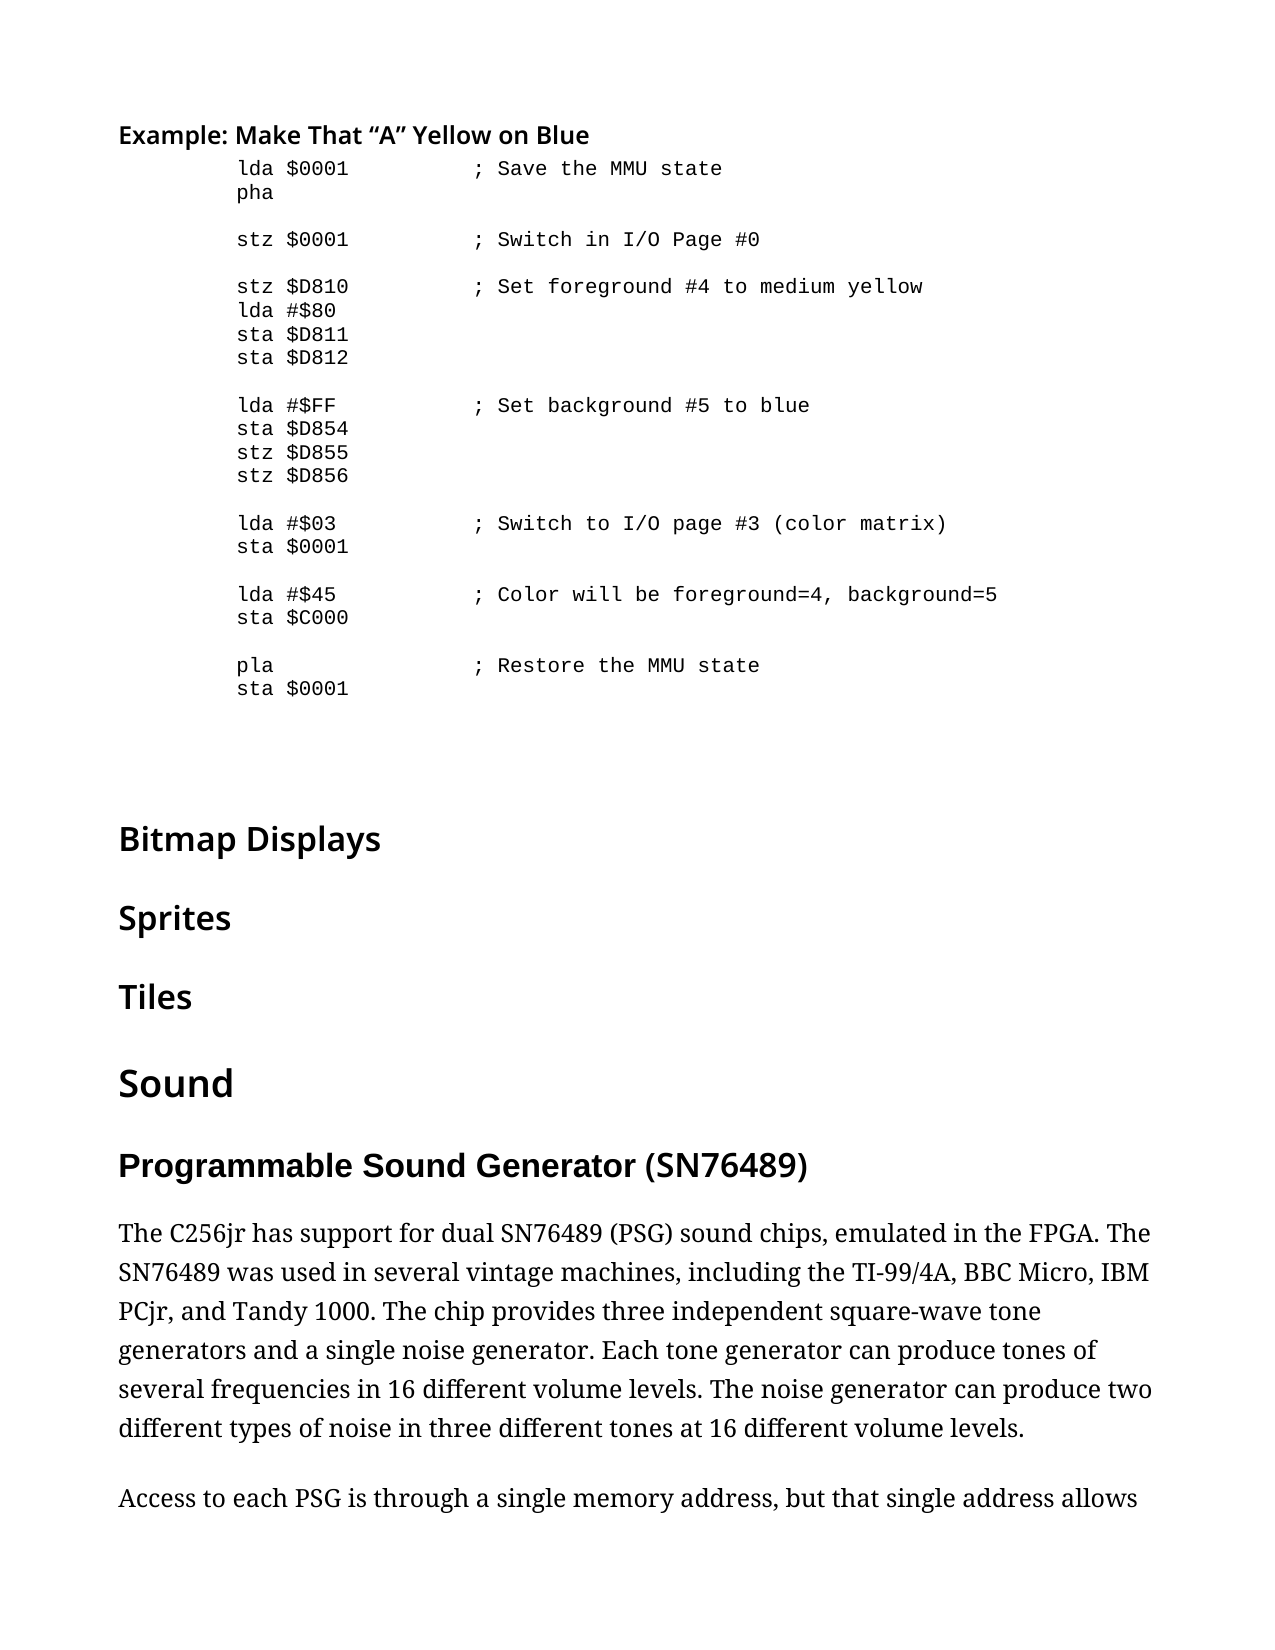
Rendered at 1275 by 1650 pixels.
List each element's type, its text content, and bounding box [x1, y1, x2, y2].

text lda #$45 ; Color will be foreground=4, background=5 [118, 584, 1157, 607]
text sta $D811 [118, 324, 1157, 347]
text pha [118, 182, 1157, 205]
text Access to each PSG is through a single memory address, but that single address allows [118, 1480, 1157, 1514]
subtitle Sound [118, 1057, 1157, 1109]
text lda $0001 ; Save the MMU state [118, 158, 1157, 182]
text sta $D812 [118, 347, 1157, 371]
text stz $D810 ; Set foreground #4 to medium yellow [118, 276, 1157, 300]
subtitle Sprites [118, 895, 1157, 940]
text pla ; Restore the MMU state [118, 655, 1157, 678]
text sta $0001 [118, 678, 1157, 702]
text sta $D854 [118, 418, 1157, 442]
text stz $D855 [118, 442, 1157, 466]
text lda #$80 [118, 300, 1157, 324]
text stz $D856 [118, 466, 1157, 489]
text stz $0001 ; Switch in I/O Page #0 [118, 229, 1157, 253]
text sta $C000 [118, 607, 1157, 631]
text lda #$03 ; Switch to I/O page #3 (color matrix) [118, 513, 1157, 536]
text The C256jr has support for dual SN76489 (PSG) sound chips, emulated in the FPGA. The SN76489 was used in several vintage machines, including the TI-99/4A, BBC Micro, IBM PCjr, and Tandy 1000. The chip provides three independent square-wave tone generators and a single noise generator. Each tone generator can produce tones of several frequencies in 16 different volume levels. The noise generator can produce two different types of noise in three different tones at 16 different volume levels. [118, 1215, 1157, 1445]
subtitle Bitmap Displays [118, 816, 1157, 861]
subtitle Programmable Sound Generator (SN76489) [118, 1142, 1157, 1188]
text lda #$FF ; Set background #5 to blue [118, 394, 1157, 418]
subtitle Tiles [118, 974, 1157, 1019]
subtitle Example: Make That “A” Yellow on Blue [118, 118, 1157, 152]
text sta $0001 [118, 536, 1157, 560]
